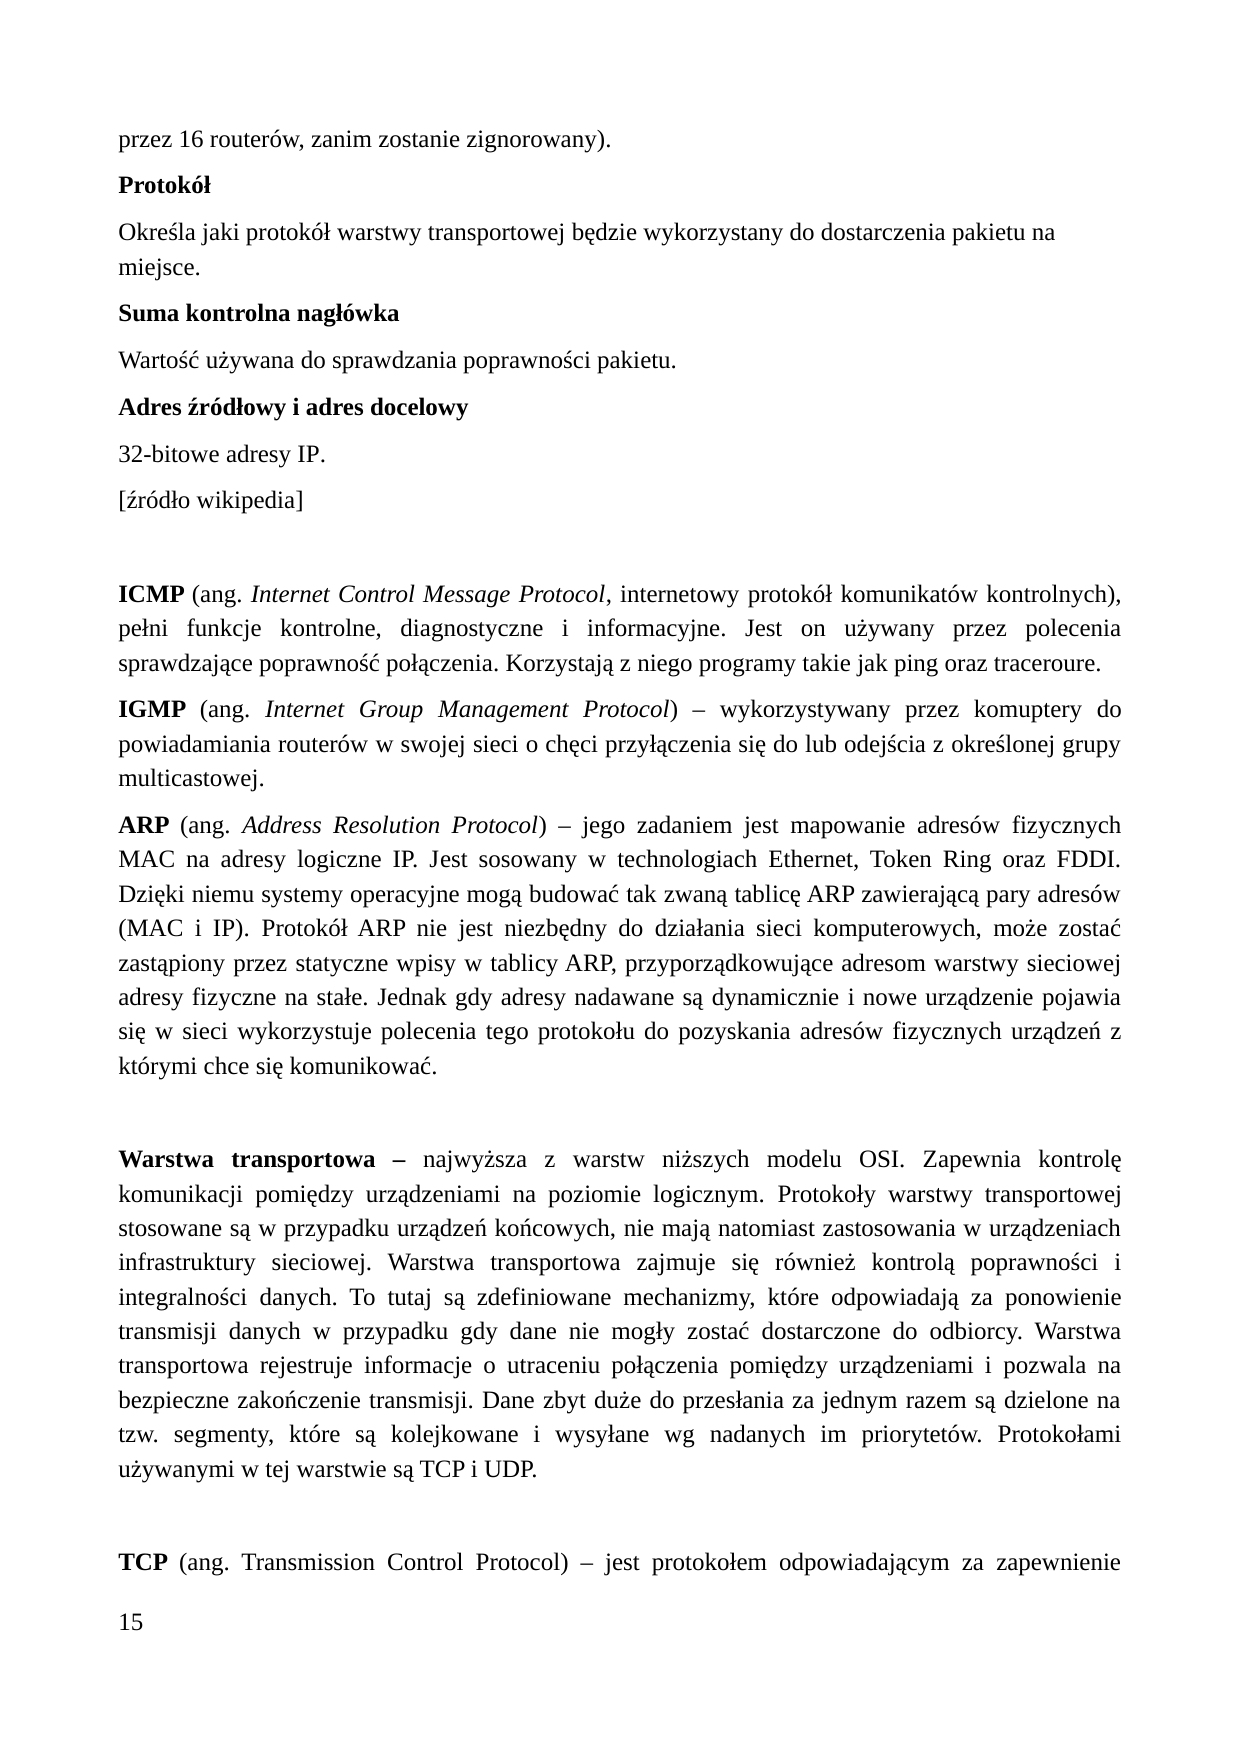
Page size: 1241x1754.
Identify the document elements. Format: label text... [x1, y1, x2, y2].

subtitle Protokół [118, 165, 1122, 199]
text Warstwa transportowa – najwyższa z warstw niższych modelu OSI. Zapewnia kontrolę komunikacji pomiędzy urządzeniami na poziomie logicznym. Protokoły warstwy transportowej stosowane są w przypadku urządzeń końcowych, nie mają natomiast zastosowania w urządzeniach infrastruktury sieciowej. Warstwa transportowa zajmuje się również kontrolą poprawności i integralności danych. To tutaj są zdefiniowane mechanizmy, które odpowiadają za ponowienie transmisji danych w przypadku gdy dane nie mogły zostać dostarczone do odbiorcy. Warstwa transportowa rejestruje informacje o utraceniu połączenia pomiędzy urządzeniami i pozwala na bezpieczne zakończenie transmisji. Dane zbyt duże do przesłania za jednym razem są dzielone na tzw. segmenty, które są kolejkowane i wysyłane wg nadanych im priorytetów. Protokołami używanymi w tej warstwie są TCP i UDP. [118, 1139, 1122, 1482]
list 32-bitowe adresy IP. [118, 433, 1122, 467]
subtitle Adres źródłowy i adres docelowy [118, 386, 1122, 421]
text IGMP (ang. Internet Group Management Protocol) – wykorzystywany przez komuptery do powiadamiania routerów w swojej sieci o chęci przyłączenia się do lub odejścia z określonej grupy multicastowej. [118, 689, 1122, 792]
text ICMP (ang. Internet Control Message Protocol, internetowy protokół komunikatów kontrolnych), pełni funkcje kontrolne, diagnostyczne i informacyjne. Jest on używany przez polecenia sprawdzające poprawność połączenia. Korzystają z niego programy takie jak ping oraz traceroure. [118, 573, 1122, 677]
text ARP (ang. Address Resolution Protocol) – jego zadaniem jest mapowanie adresów fizycznych MAC na adresy logiczne IP. Jest sosowany w technologiach Ethernet, Token Ring oraz FDDI. Dzięki niemu systemy operacyjne mogą budować tak zwaną tablicę ARP zawierającą pary adresów (MAC i IP). Protokół ARP nie jest niezbędny do działania sieci komputerowych, może zostać zastąpiony przez statyczne wpisy w tablicy ARP, przyporządkowujące adresom warstwy sieciowej adresy fizyczne na stałe. Jednak gdy adresy nadawane są dynamicznie i nowe urządzenie pojawia się w sieci wykorzystuje polecenia tego protokołu do pozyskania adresów fizycznych urządzeń z którymi chce się komunikować. [118, 804, 1122, 1079]
list Określa jaki protokół warstwy transportowej będzie wykorzystany do dostarczenia pakietu na miejsce. [118, 212, 1122, 280]
list Wartość używana do sprawdzania poprawności pakietu. [118, 339, 1122, 374]
text [źródło wikipedia] [118, 480, 1122, 514]
subtitle Suma kontrolna nagłówka [118, 293, 1122, 327]
text TCP (ang. Transmission Control Protocol) – jest protokołem odpowiadającym za zapewnienie [118, 1542, 1122, 1576]
list przez 16 routerów, zanim zostanie zignorowany). [118, 118, 1122, 152]
